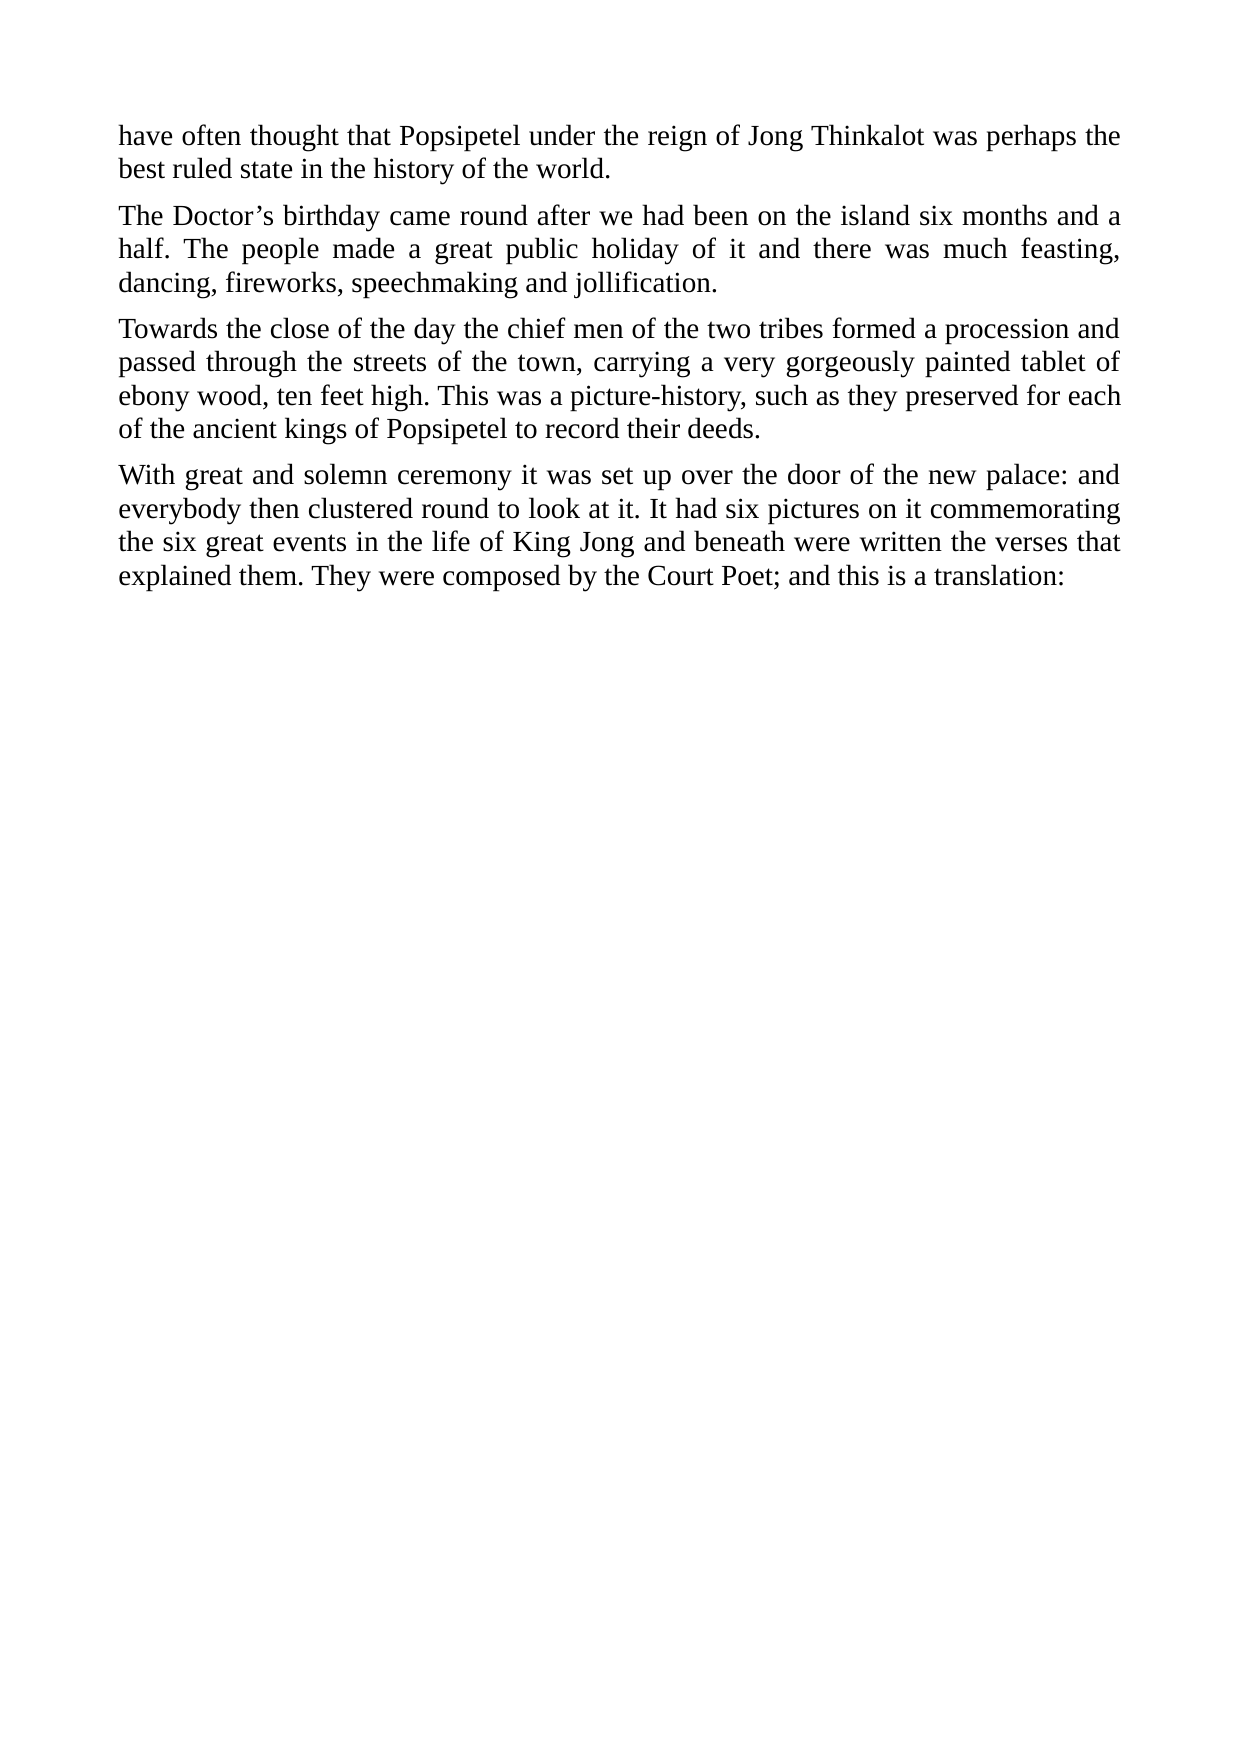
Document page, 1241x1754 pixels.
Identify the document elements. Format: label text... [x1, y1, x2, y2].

text have often thought that Popsipetel under the reign of Jong Thinkalot was perhaps the best ruled state in the history of the world. [118, 118, 1122, 185]
text With great and solemn ceremony it was set up over the door of the new palace: and everybody then clustered round to look at it. It had six pictures on it commemorating the six great events in the life of King Jong and beneath were written the verses that explained them. They were composed by the Court Poet; and this is a translation: [118, 457, 1122, 592]
text Towards the close of the day the chief men of the two tribes formed a procession and passed through the streets of the town, carrying a very gorgeously painted tablet of ebony wood, ten feet high. This was a picture-history, such as they preserved for each of the ancient kings of Popsipetel to record their deeds. [118, 311, 1122, 445]
text The Doctor’s birthday came round after we had been on the island six months and a half. The people made a great public holiday of it and there was much feasting, dancing, fireworks, speechmaking and jollification. [118, 198, 1122, 298]
